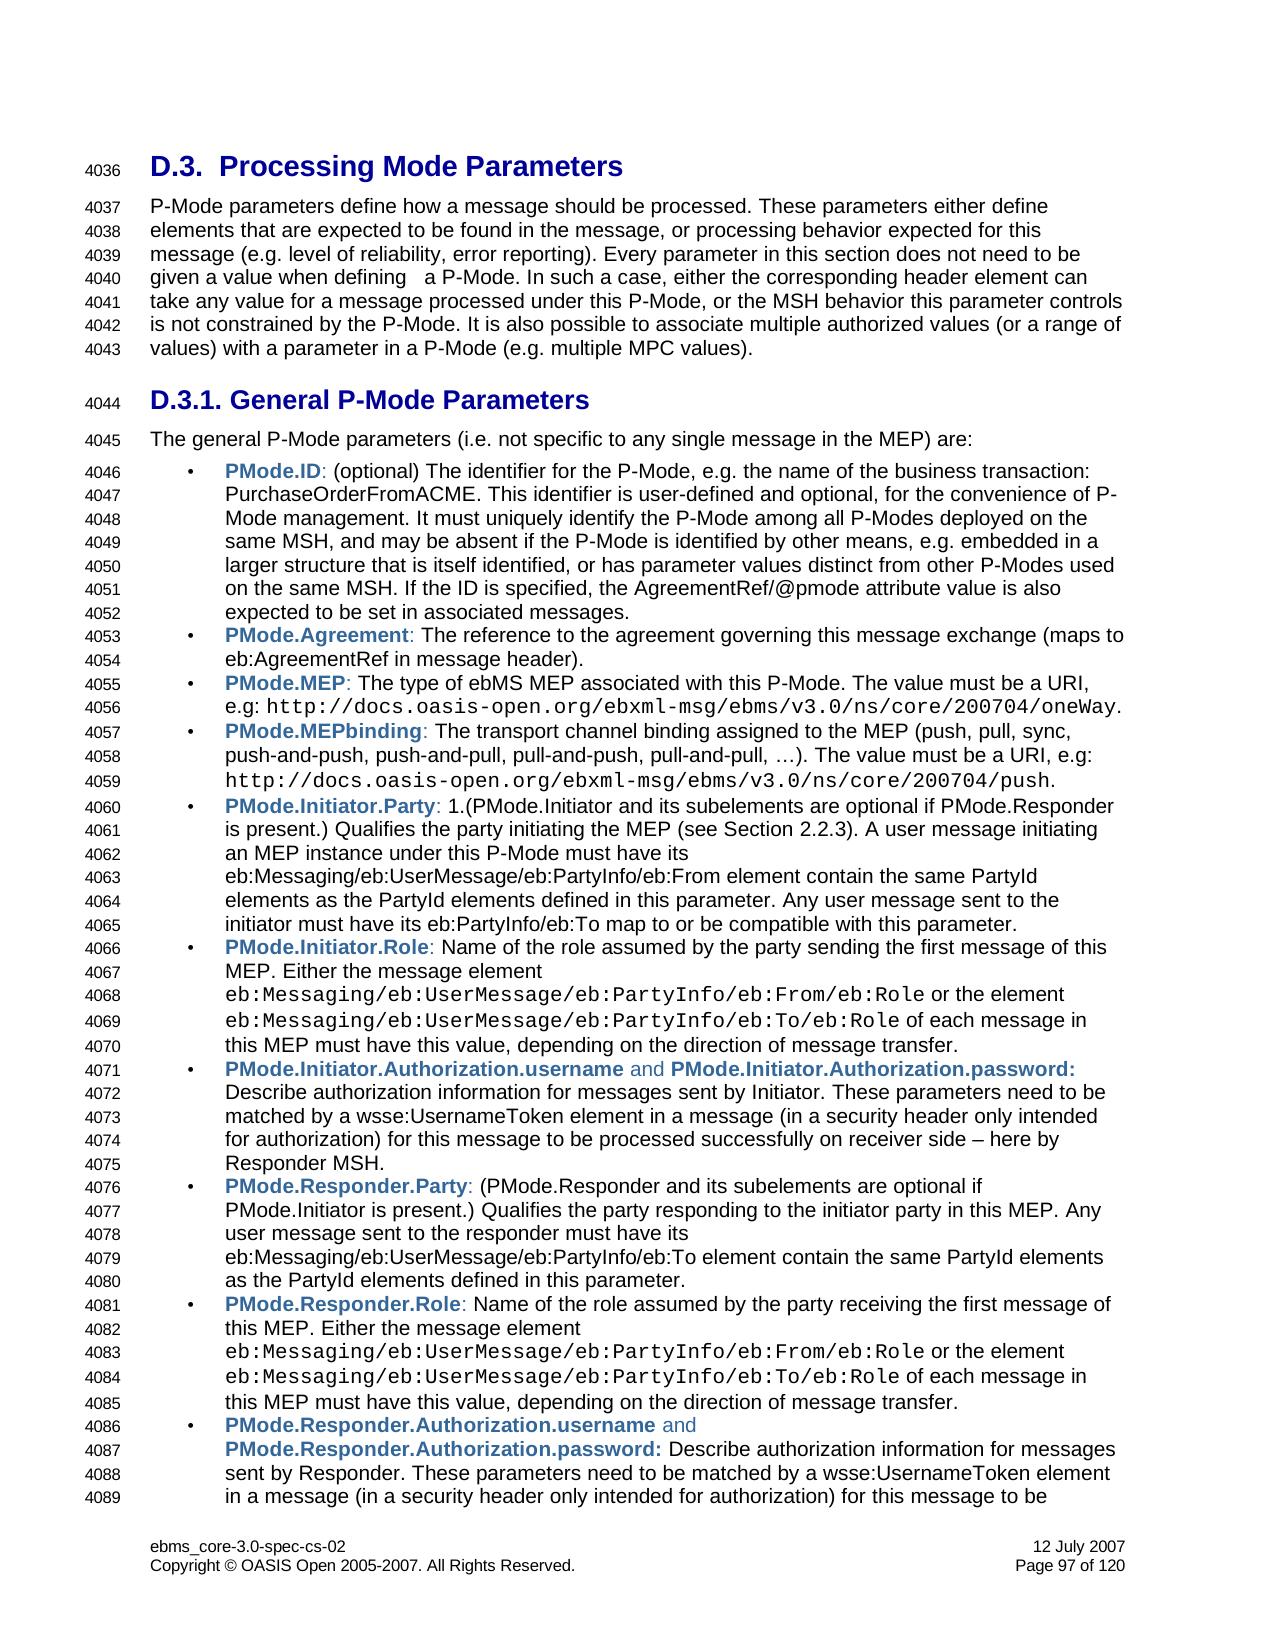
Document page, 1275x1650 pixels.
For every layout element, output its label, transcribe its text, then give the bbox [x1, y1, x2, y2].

list PMode.Responder.Party: (PMode.Responder and its subelements are optional if PMode.Initiator is present.) Qualifies the party responding to the initiator party in this MEP. Any user message sent to the responder must have its eb:Messaging/eb:UserMessage/eb:PartyInfo/eb:To element contain the same PartyId elements as the PartyId elements defined in this parameter. [187, 1175, 1125, 1292]
list PMode.Responder.Role: Name of the role assumed by the party receiving the first message of this MEP. Either the message element eb:Messaging/eb:UserMessage/eb:PartyInfo/eb:From/eb:Role or the element eb:Messaging/eb:UserMessage/eb:PartyInfo/eb:To/eb:Role of each message in this MEP must have this value, depending on the direction of message transfer. [187, 1292, 1125, 1414]
list PMode.Initiator.Authorization.username and PMode.Initiator.Authorization.password: Describe authorization information for messages sent by Initiator. These parameters need to be matched by a wsse:UsernameToken element in a message (in a security header only intended for authorization) for this message to be processed successfully on receiver side – here by Responder MSH. [187, 1057, 1125, 1175]
text The general P-Mode parameters (i.e. not specific to any single message in the MEP) are: [150, 427, 1125, 451]
subtitle General P-Mode Parameters [150, 385, 1125, 415]
list PMode.Initiator.Party: 1.(PMode.Initiator and its subelements are optional if PMode.Responder is present.) Qualifies the party initiating the MEP (see Section 2.2.3). A user message initiating an MEP instance under this P-Mode must have its eb:Messaging/eb:UserMessage/eb:PartyInfo/eb:From element contain the same PartyId elements as the PartyId elements defined in this parameter. Any user message sent to the initiator must have its eb:PartyInfo/eb:To map to or be compatible with this parameter. [187, 794, 1125, 936]
text P-Mode parameters define how a message should be processed. These parameters either define elements that are expected to be found in the message, or processing behavior expected for this message (e.g. level of reliability, error reporting). Every parameter in this section does not need to be given a value when defining a P-Mode. In such a case, either the corresponding header element can take any value for a message processed under this P-Mode, or the MSH behavior this parameter controls is not constrained by the P-Mode. It is also possible to associate multiple authorized values (or a range of values) with a parameter in a P-Mode (e.g. multiple MPC values). [150, 195, 1125, 360]
list PMode.Agreement: The reference to the agreement governing this message exchange (maps to eb:AgreementRef in message header). [187, 624, 1125, 671]
list PMode.MEPbinding: The transport channel binding assigned to the MEP (push, pull, sync, push-and-push, push-and-pull, pull-and-push, pull-and-pull, …). The value must be a URI, e.g: http://docs.oasis-open.org/ebxml-msg/ebms/v3.0/ns/core/200704/push. [187, 720, 1125, 794]
subtitle Processing Mode Parameters [150, 150, 1125, 182]
list PMode.ID: (optional) The identifier for the P-Mode, e.g. the name of the business transaction: PurchaseOrderFromACME. This identifier is user-defined and optional, for the convenience of P-Mode management. It must uniquely identify the P-Mode among all P-Modes deployed on the same MSH, and may be absent if the P-Mode is identified by other means, e.g. embedded in a larger structure that is itself identified, or has parameter values distinct from other P-Modes used on the same MSH. If the ID is specified, the AgreementRef/@pmode attribute value is also expected to be set in associated messages. [187, 459, 1125, 624]
list PMode.Initiator.Role: Name of the role assumed by the party sending the first message of this MEP. Either the message element eb:Messaging/eb:UserMessage/eb:PartyInfo/eb:From/eb:Role or the element eb:Messaging/eb:UserMessage/eb:PartyInfo/eb:To/eb:Role of each message in this MEP must have this value, depending on the direction of message transfer. [187, 936, 1125, 1057]
list PMode.Responder.Authorization.username and PMode.Responder.Authorization.password: Describe authorization information for messages sent by Responder. These parameters need to be matched by a wsse:UsernameToken element in a message (in a security header only intended for authorization) for this message to be [187, 1414, 1125, 1508]
list PMode.MEP: The type of ebMS MEP associated with this P-Mode. The value must be a URI, e.g: http://docs.oasis-open.org/ebxml-msg/ebms/v3.0/ns/core/200704/oneWay. [187, 671, 1125, 720]
